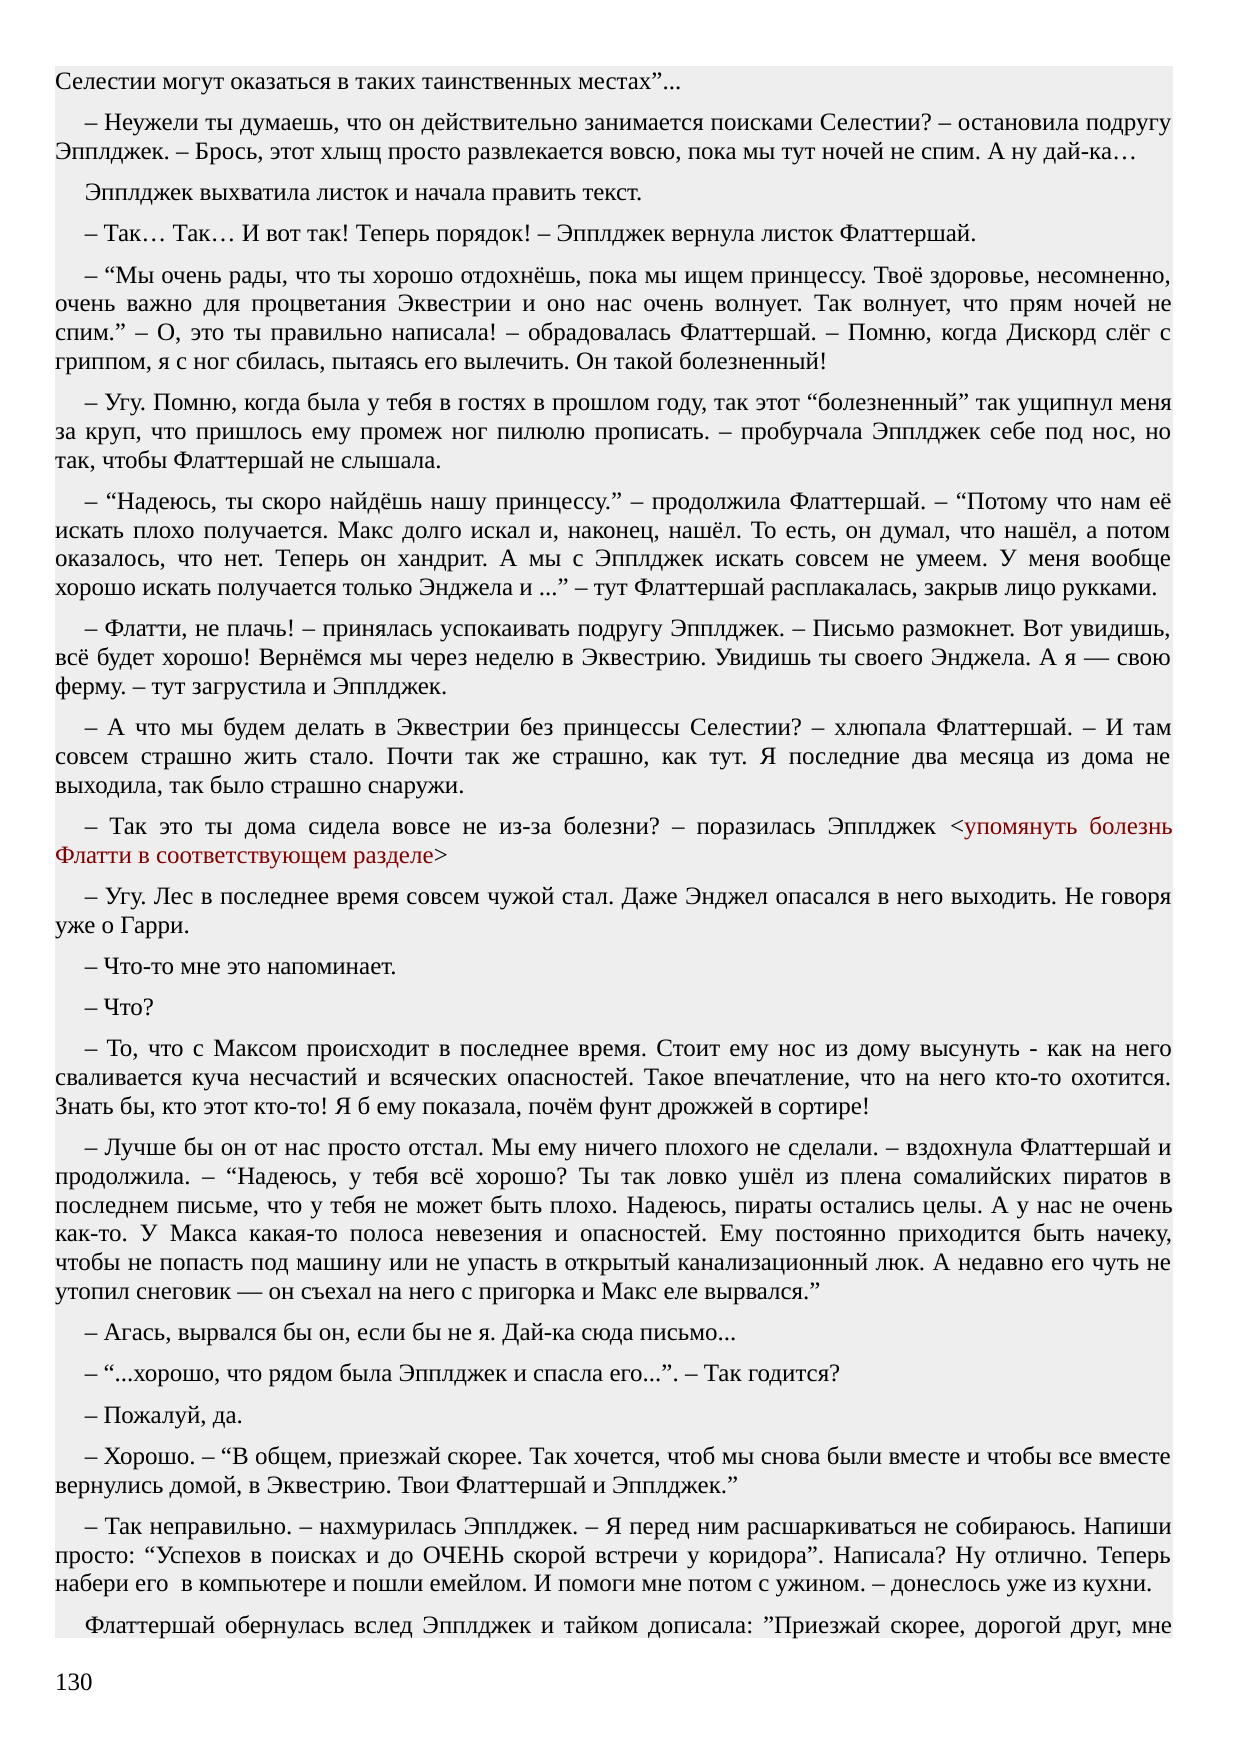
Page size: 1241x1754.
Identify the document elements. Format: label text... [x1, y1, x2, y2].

text – Так это ты дома сидела вовсе не из-за болезни? – поразилась Эпплджек <упомянуть болезнь Флатти в соответствующем разделе> [55, 811, 1173, 868]
text – Угу. Лес в последнее время совсем чужой стал. Даже Энджел опасался в него выходить. Не говоря уже о Гарри. [55, 881, 1173, 938]
text – Флатти, не плачь! – принялась успокаивать подругу Эпплджек. – Письмо размокнет. Вот увидишь, всё будет хорошо! Вернёмся мы через неделю в Эквестрию. Увидишь ты своего Энджела. А я — свою ферму. – тут загрустила и Эпплджек. [55, 613, 1173, 700]
text – Что-то мне это напоминает. [55, 951, 1173, 980]
text – “Мы очень рады, что ты хорошо отдохнёшь, пока мы ищем принцессу. Твоё здоровье, несомненно, очень важно для процветания Эквестрии и оно нас очень волнует. Так волнует, что прям ночей не спим.” – О, это ты правильно написала! – обрадовалась Флаттершай. – Помню, когда Дискорд слёг с гриппом, я с ног сбилась, пытаясь его вылечить. Он такой болезненный! [55, 260, 1173, 375]
text – Хорошо. – “В общем, приезжай скорее. Так хочется, чтоб мы снова были вместе и чтобы все вместе вернулись домой, в Эквестрию. Твои Флаттершай и Эпплджек.” [55, 1441, 1173, 1498]
text – То, что с Максом происходит в последнее время. Стоит ему нос из дому высунуть - как на него сваливается куча несчастий и всяческих опасностей. Такое впечатление, что на него кто-то охотится. Знать бы, кто этот кто-то! Я б ему показала, почём фунт дрожжей в сортире! [55, 1033, 1173, 1120]
text – “...хорошо, что рядом была Эпплджек и спасла его...”. – Так годится? [55, 1358, 1173, 1387]
text Селестии могут оказаться в таких таинственных местах”... [55, 66, 1173, 95]
text – “Надеюсь, ты скоро найдёшь нашу принцессу.” – продолжила Флаттершай. – “Потому что нам её искать плохо получается. Макс долго искал и, наконец, нашёл. То есть, он думал, что нашёл, а потом оказалось, что нет. Теперь он хандрит. А мы с Эпплджек искать совсем не умеем. У меня вообще хорошо искать получается только Энджела и ...” – тут Флаттершай расплакалась, закрыв лицо рукками. [55, 486, 1173, 601]
text – Так… Так… И вот так! Теперь порядок! – Эпплджек вернула листок Флаттершай. [55, 218, 1173, 247]
text – Лучше бы он от нас просто отстал. Мы ему ничего плохого не сделали. – вздохнула Флаттершай и продолжила. – “Надеюсь, у тебя всё хорошо? Ты так ловко ушёл из плена сомалийских пиратов в последнем письме, что у тебя не может быть плохо. Надеюсь, пираты остались целы. А у нас не очень как-то. У Макса какая-то полоса невезения и опасностей. Ему постоянно приходится быть начеку, чтобы не попасть под машину или не упасть в открытый канализационный люк. А недавно его чуть не утопил снеговик — он съехал на него с пригорка и Макс еле вырвался.” [55, 1132, 1173, 1305]
text – Что? [55, 992, 1173, 1021]
text – А что мы будем делать в Эквестрии без принцессы Селестии? – хлюпала Флаттершай. – И там совсем страшно жить стало. Почти так же страшно, как тут. Я последние два месяца из дома не выходила, так было страшно снаружи. [55, 712, 1173, 798]
text Флаттершай обернулась вслед Эпплджек и тайком дописала: ”Приезжай скорее, дорогой друг, мне [55, 1610, 1173, 1638]
text – Угу. Помню, когда была у тебя в гостях в прошлом году, так этот “болезненный” так ущипнул меня за круп, что пришлось ему промеж ног пилюлю прописать. – пробурчала Эпплджек себе под нос, но так, чтобы Флаттершай не слышала. [55, 387, 1173, 473]
text – Агась, вырвался бы он, если бы не я. Дай-ка сюда письмо... [55, 1317, 1173, 1346]
text Эпплджек выхватила листок и начала править текст. [55, 177, 1173, 206]
text – Неужели ты думаешь, что он действительно занимается поисками Селестии? – остановила подругу Эпплджек. – Брось, этот хлыщ просто развлекается вовсю, пока мы тут ночей не спим. А ну дай-ка… [55, 107, 1173, 165]
text – Так неправильно. – нахмурилась Эпплджек. – Я перед ним расшаркиваться не собираюсь. Напиши просто: “Успехов в поисках и до ОЧЕНЬ скорой встречи у коридора”. Написала? Ну отлично. Теперь набери его в компьютере и пошли емейлом. И помоги мне потом с ужином. – донеслось уже из кухни. [55, 1511, 1173, 1597]
text – Пожалуй, да. [55, 1400, 1173, 1428]
